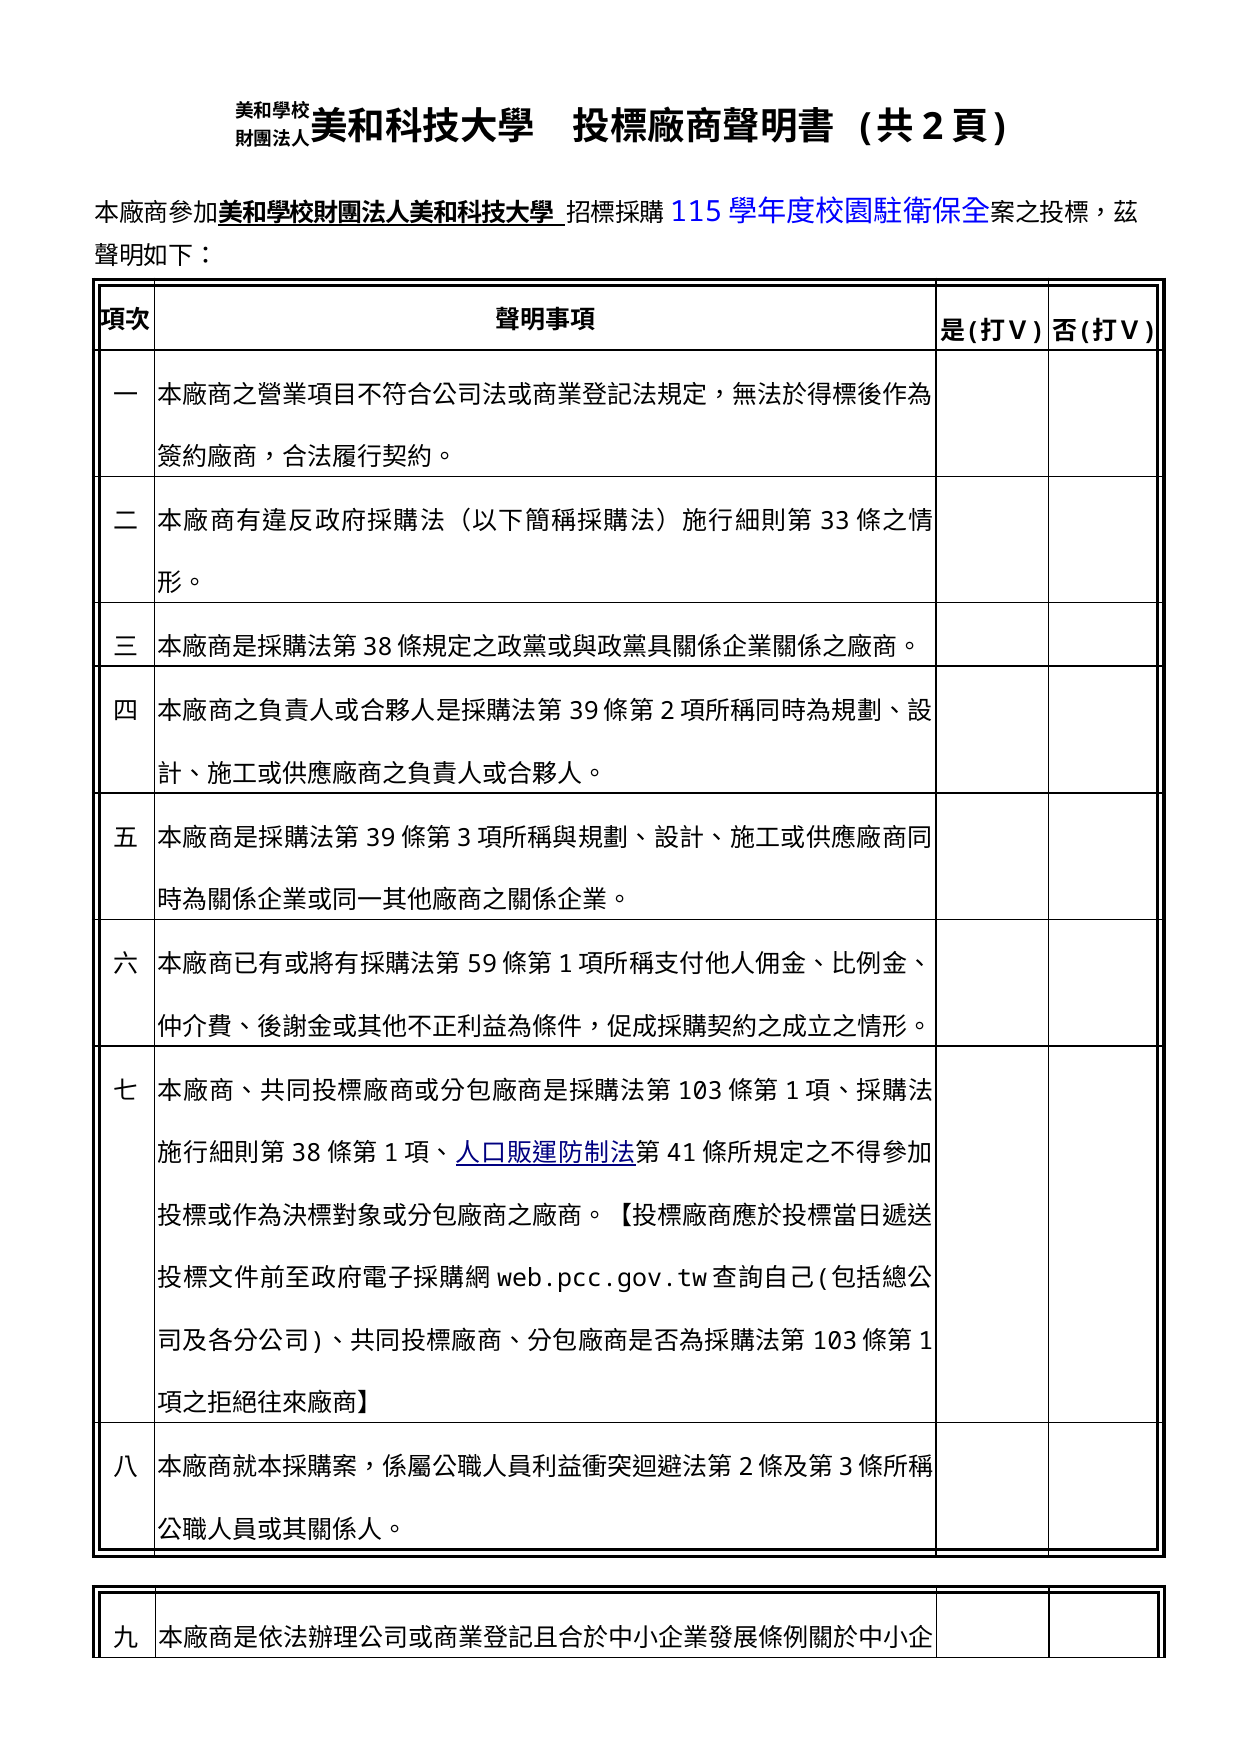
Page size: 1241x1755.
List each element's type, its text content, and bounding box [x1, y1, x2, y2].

table_cell [1049, 920, 1156, 1045]
table_cell 本廠商之營業項目不符合公司法或商業登記法規定，無法於得標後作為簽約廠商，合法履行契約。 [155, 351, 935, 476]
table_cell [1049, 1423, 1156, 1548]
table_cell [1049, 794, 1156, 918]
table_cell [1049, 351, 1156, 476]
table_cell 一 [101, 351, 154, 476]
table_cell 二 [101, 477, 154, 602]
table_cell 本廠商是採購法第39條第3項所稱與規劃、設計、施工或供應廠商同時為關係企業或同一其他廠商之關係企業。 [155, 794, 935, 918]
table_cell 本廠商已有或將有採購法第59條第1項所稱支付他人佣金、比例金、仲介費、後謝金或其他不正利益為條件，促成採購契約之成立之情形。 [155, 920, 935, 1045]
table_header [1050, 1588, 1162, 1657]
table_cell [937, 667, 1048, 792]
table_cell [937, 477, 1048, 602]
table_cell [937, 603, 1048, 665]
table_header [937, 1594, 1048, 1657]
table_cell 七 [101, 1047, 154, 1422]
table_cell [937, 1047, 1048, 1422]
table_cell 六 [101, 920, 154, 1045]
table_cell 八 [101, 1423, 154, 1548]
table_cell [937, 920, 1048, 1045]
table_cell 本廠商之負責人或合夥人是採購法第39條第2項所稱同時為規劃、設計、施工或供應廠商之負責人或合夥人。 [155, 667, 935, 792]
table_header 項次 [96, 281, 154, 349]
table_cell 本廠商、共同投標廠商或分包廠商是採購法第103條第1項、採購法施行細則第38條第1項、人口販運防制法第41條所規定之不得參加投標或作為決標對象或分包廠商之廠商。【投標廠商應於投標當日遞送投標文件前至政府電子採購網web.pcc.gov.tw查詢自己(包括總公司及各分公司)、共同投標廠商、分包廠商是否為採購法第103條第1項之拒絕往來廠商】 [155, 1047, 935, 1422]
table_cell 三 [101, 603, 154, 665]
table_cell 五 [101, 794, 154, 918]
table_cell [1049, 1047, 1156, 1422]
table_header 本廠商是依法辦理公司或商業登記且合於中小企業發展條例關於中小企 [156, 1594, 936, 1657]
table_cell 四 [101, 667, 154, 792]
table_cell [937, 794, 1048, 918]
table_header 九 [96, 1588, 155, 1657]
text 本廠商參加美和學校財團法人美和科技大學 招標採購115學年度校園駐衛保全案之投標，茲聲明如下： [94, 188, 1152, 272]
table_cell [937, 1423, 1048, 1548]
table_header 是(打Ｖ) [937, 287, 1048, 349]
table_header 聲明事項 [155, 287, 935, 349]
table_cell 本廠商是採購法第38條規定之政黨或與政黨具關係企業關係之廠商。 [155, 603, 935, 665]
table_cell 本廠商有違反政府採購法（以下簡稱採購法）施行細則第33條之情形。 [155, 477, 935, 602]
table_cell [937, 351, 1048, 476]
table_cell [1049, 477, 1156, 602]
table_header 否(打Ｖ) [1049, 281, 1161, 349]
text 美和學校財團法人美和科技大學 投標廠商聲明書 (共2頁) [94, 96, 1152, 150]
table_cell 本廠商就本採購案，係屬公職人員利益衝突迴避法第2條及第3條所稱公職人員或其關係人。 [155, 1423, 935, 1548]
table_cell [1049, 667, 1156, 792]
table_cell [1049, 603, 1156, 665]
table_header [1050, 1594, 1157, 1657]
